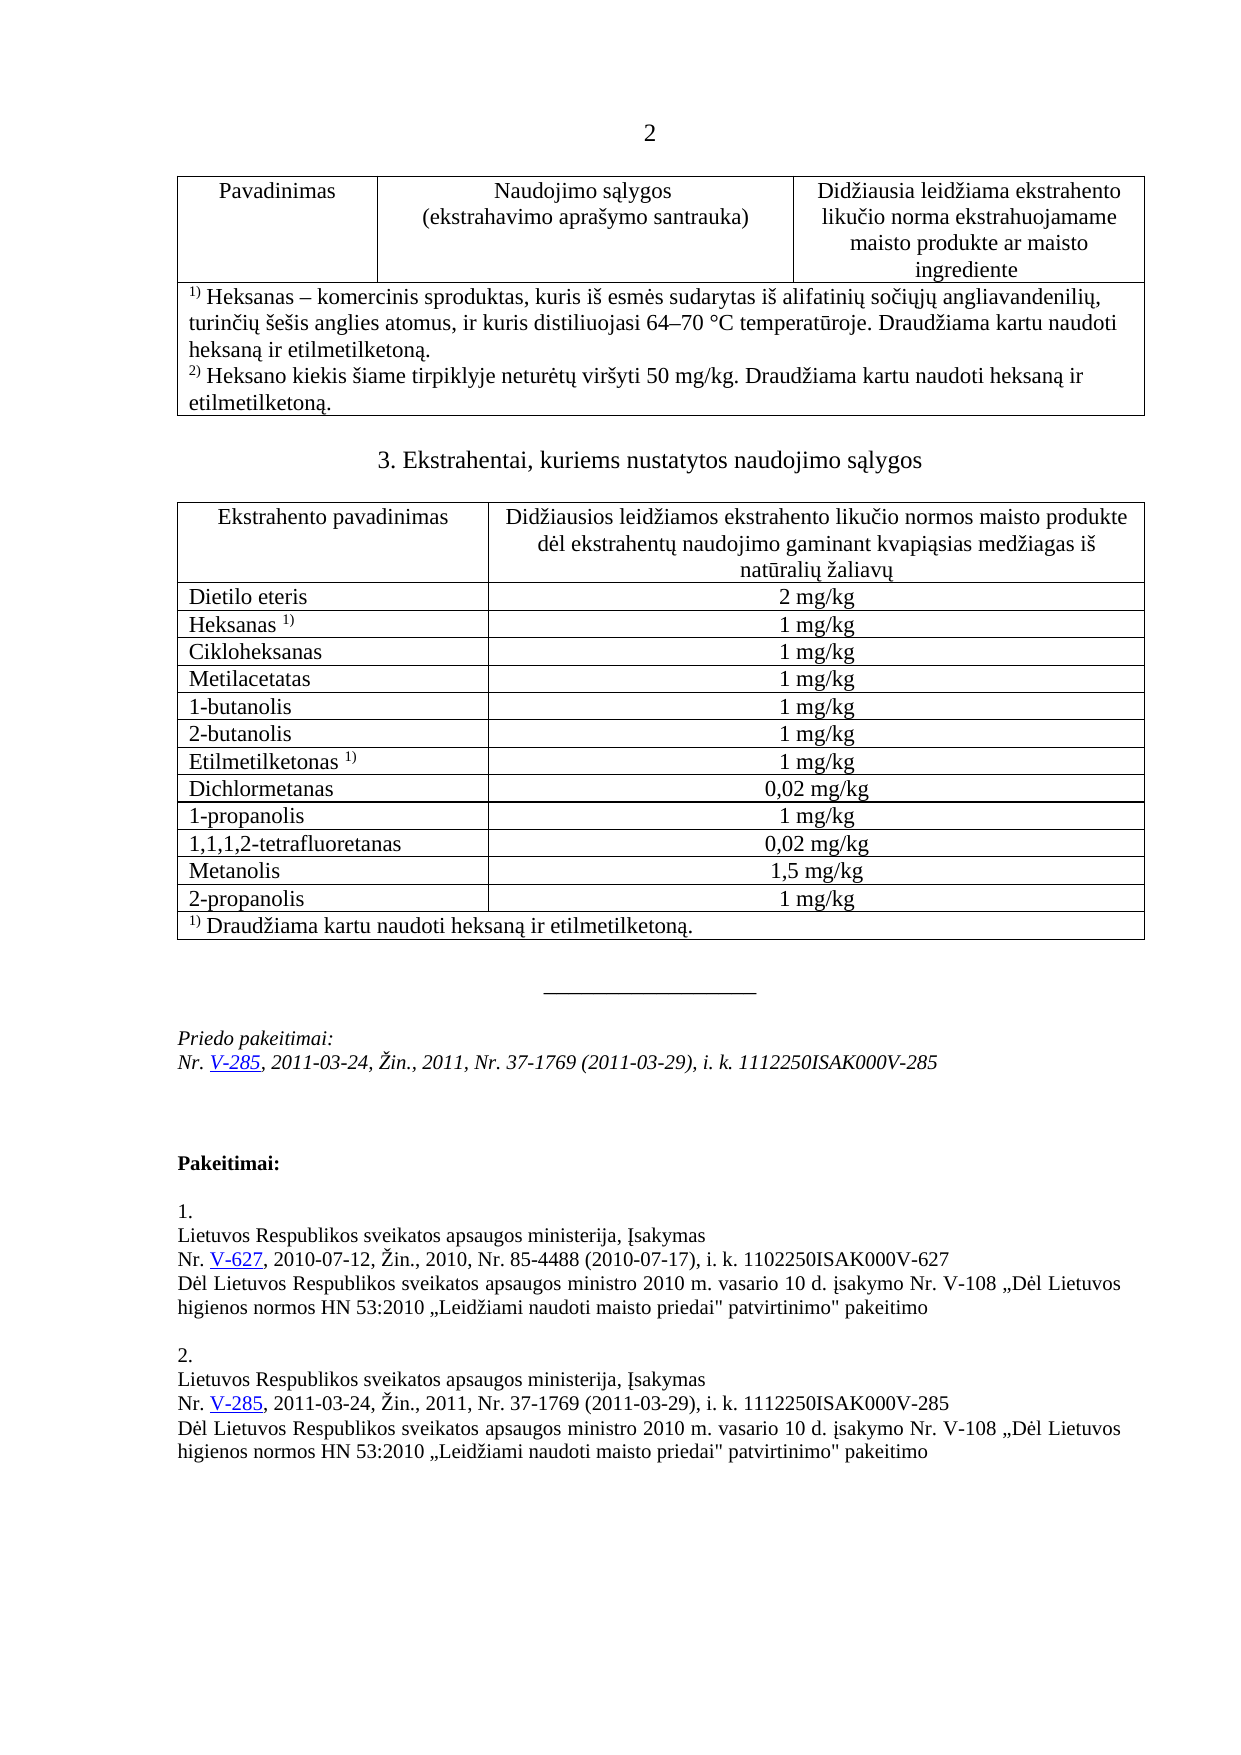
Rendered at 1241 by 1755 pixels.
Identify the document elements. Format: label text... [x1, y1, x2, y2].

table_header Didžiausios leidžiamos ekstrahento likučio normos maisto produkte dėl ekstrahentų naudojimo gaminant kvapiąsias medžiagas iš natūralių žaliavų [489, 503, 1144, 582]
text Nr. V-627, 2010-07-12, Žin., 2010, Nr. 85-4488 (2010-07-17), i. k. 1102250ISAK000V-627 [177, 1247, 1122, 1271]
table_cell Heksanas 1) [178, 611, 488, 637]
table_cell 0,02 mg/kg [489, 775, 1144, 801]
text Dėl Lietuvos Respublikos sveikatos apsaugos ministro 2010 m. vasario 10 d. įsakymo Nr. V-108 „Dėl Lietuvos higienos normos HN 53:2010 „Leidžiami naudoti maisto priedai" patvirtinimo" pakeitimo [177, 1415, 1122, 1463]
table_cell Dichlormetanas [178, 775, 488, 801]
table_cell 0,02 mg/kg [489, 830, 1144, 856]
text _________________ [177, 968, 1122, 997]
table_cell 1 mg/kg [489, 885, 1144, 911]
table_header Pavadinimas [178, 177, 377, 282]
table_cell 1 mg/kg [489, 693, 1144, 719]
text 2. [177, 1343, 1122, 1367]
table_cell 1 mg/kg [489, 638, 1144, 664]
table_cell 1 mg/kg [489, 611, 1144, 637]
text Pakeitimai: [177, 1151, 1122, 1175]
table_cell 1) Heksanas – komercinis sproduktas, kuris iš esmės sudarytas iš alifatinių sočiųjų angliavandenilių, turinčių šešis anglies atomus, ir kuris distiliuojasi 64–70 °C temperatūroje. Draudžiama kartu naudoti heksaną ir etilmetilketoną. 2) Heksano kiekis šiame tirpiklyje neturėtų viršyti 50 mg/kg. Draudžiama kartu naudoti heksaną ir etilmetilketoną. [178, 283, 1144, 415]
text Lietuvos Respublikos sveikatos apsaugos ministerija, Įsakymas [177, 1223, 1122, 1247]
text Dėl Lietuvos Respublikos sveikatos apsaugos ministro 2010 m. vasario 10 d. įsakymo Nr. V-108 „Dėl Lietuvos higienos normos HN 53:2010 „Leidžiami naudoti maisto priedai" patvirtinimo" pakeitimo [177, 1271, 1122, 1319]
table_cell 1 mg/kg [489, 720, 1144, 747]
table_cell 1 mg/kg [489, 666, 1144, 692]
table_cell 1 mg/kg [489, 748, 1144, 774]
table_header Ekstrahento pavadinimas [178, 503, 488, 582]
table_cell Metilacetatas [178, 666, 488, 692]
table_cell 1-propanolis [178, 803, 488, 829]
table_cell Dietilo eteris [178, 583, 488, 610]
table_cell Cikloheksanas [178, 638, 488, 664]
table_cell 1,5 mg/kg [489, 857, 1144, 884]
table_cell 1 mg/kg [489, 803, 1144, 829]
table_header Naudojimo sąlygos (ekstrahavimo aprašymo santrauka) [378, 177, 793, 282]
text Priedo pakeitimai: [177, 1026, 1122, 1050]
text Nr. V-285, 2011-03-24, Žin., 2011, Nr. 37-1769 (2011-03-29), i. k. 1112250ISAK000V-285 [177, 1050, 1122, 1074]
table_cell Metanolis [178, 857, 488, 884]
table_cell 2-butanolis [178, 720, 488, 747]
text 1. [177, 1199, 1122, 1223]
table_cell Etilmetilketonas 1) [178, 748, 488, 774]
table_cell 1,1,1,2-tetrafluoretanas [178, 830, 488, 856]
table_cell 2-propanolis [178, 885, 488, 911]
table_header Didžiausia leidžiama ekstrahento likučio norma ekstrahuojamame maisto produkte ar maisto ingrediente [794, 177, 1144, 282]
text Nr. V-285, 2011-03-24, Žin., 2011, Nr. 37-1769 (2011-03-29), i. k. 1112250ISAK000V-285 [177, 1391, 1122, 1415]
text Lietuvos Respublikos sveikatos apsaugos ministerija, Įsakymas [177, 1367, 1122, 1391]
table_cell 1) Draudžiama kartu naudoti heksaną ir etilmetilketoną. [178, 912, 1144, 938]
table_cell 2 mg/kg [489, 583, 1144, 610]
text 3. Ekstrahentai, kuriems nustatytos naudojimo sąlygos [177, 445, 1122, 473]
table_cell 1-butanolis [178, 693, 488, 719]
